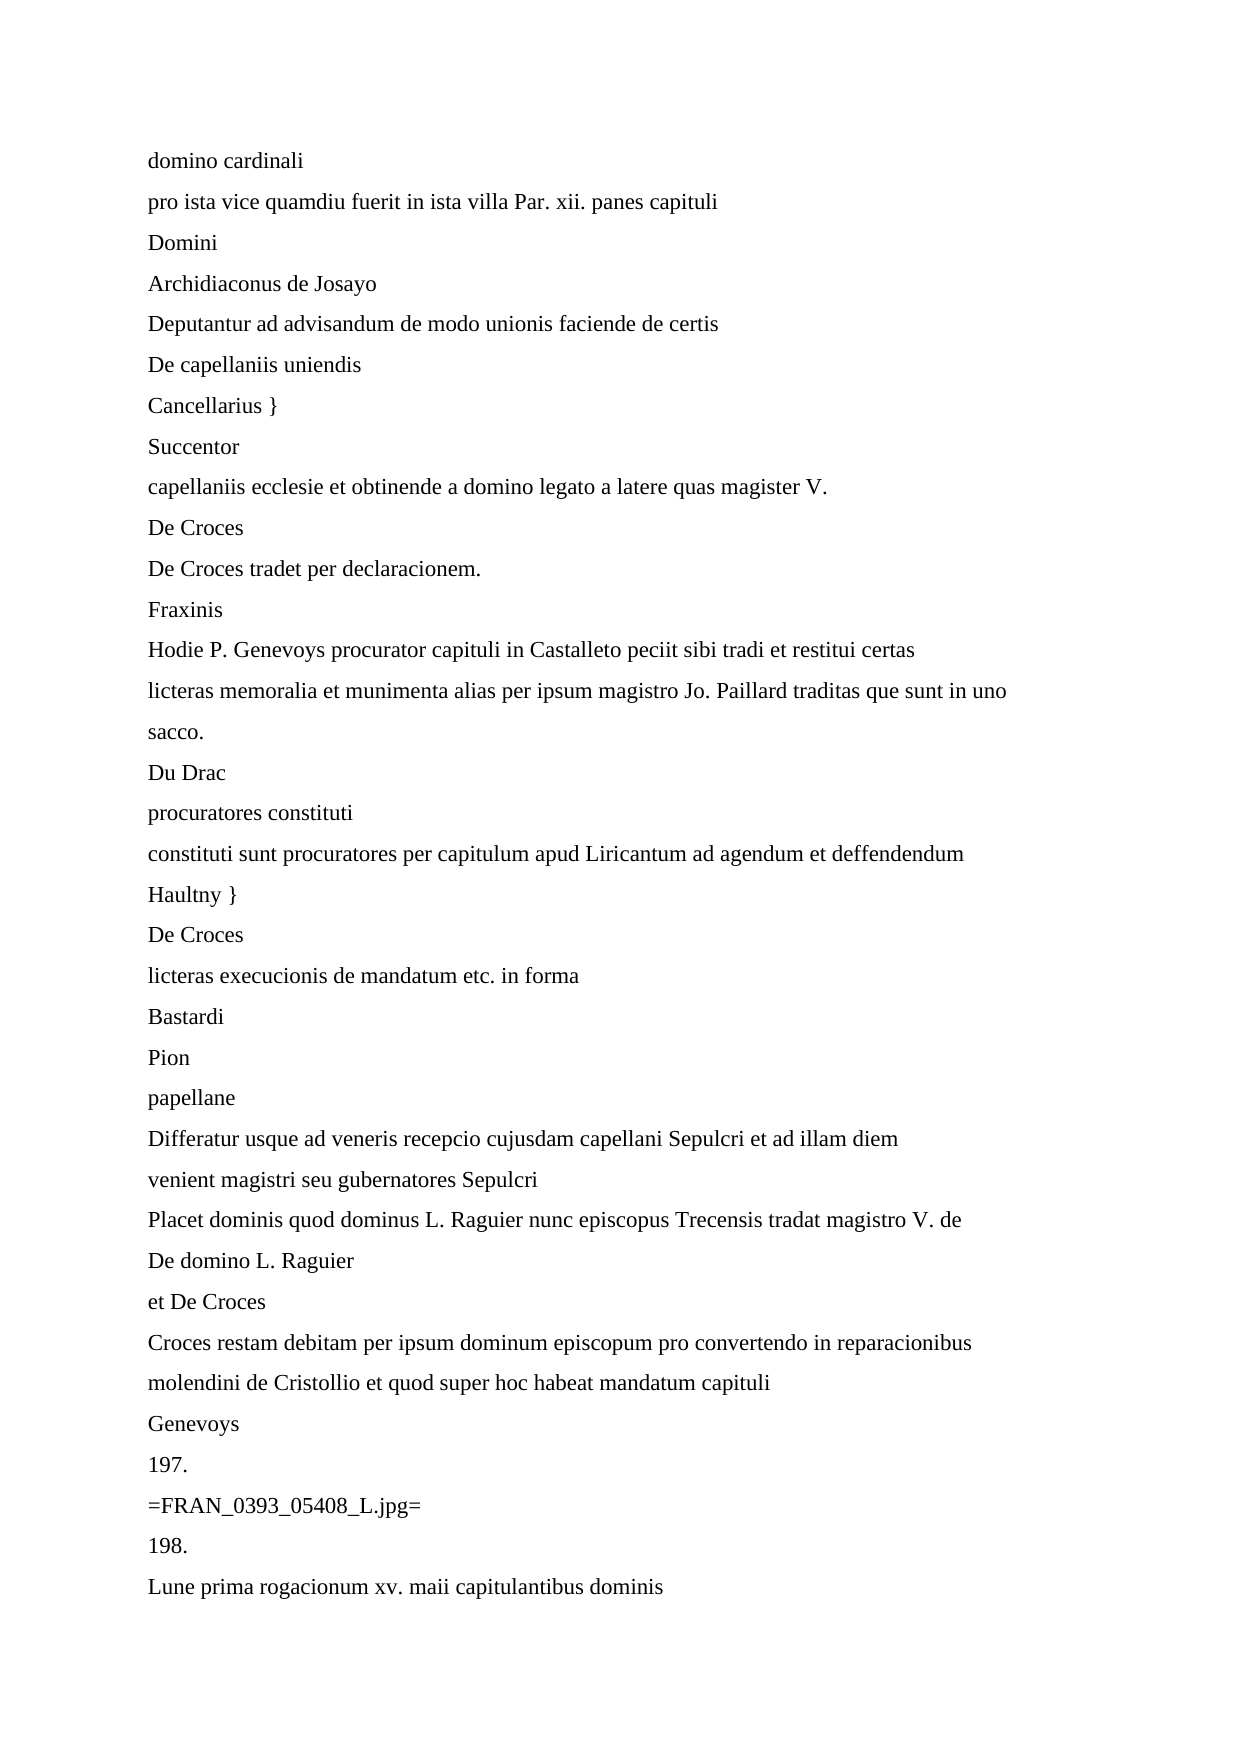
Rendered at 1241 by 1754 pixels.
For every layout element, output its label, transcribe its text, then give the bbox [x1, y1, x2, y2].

text Differatur usque ad veneris recepcio cujusdam capellani Sepulcri et ad illam diem [148, 1125, 1093, 1151]
text De domino L. Raguier [148, 1247, 1093, 1274]
text 198. [148, 1532, 1093, 1559]
text procuratores constituti [148, 799, 1093, 826]
text Archidiaconus de Josayo [148, 270, 1093, 296]
text molendini de Cristollio et quod super hoc habeat mandatum capituli [148, 1369, 1093, 1396]
text licteras memoralia et munimenta alias per ipsum magistro Jo. Paillard traditas que sunt in uno [148, 677, 1093, 703]
text Croces restam debitam per ipsum dominum episcopum pro convertendo in reparacionibus [148, 1329, 1093, 1355]
text pro ista vice quamdiu fuerit in ista villa Par. xii. panes capituli [148, 188, 1093, 215]
text Fraxinis [148, 596, 1093, 622]
text Succentor [148, 433, 1093, 459]
text Deputantur ad advisandum de modo unionis faciende de certis [148, 311, 1093, 337]
text Hodie P. Genevoys procurator capituli in Castalleto peciit sibi tradi et restitui certas [148, 636, 1093, 663]
text Placet dominis quod dominus L. Raguier nunc episcopus Trecensis tradat magistro V. de [148, 1207, 1093, 1233]
text De Croces [148, 514, 1093, 541]
text Du Drac [148, 758, 1093, 785]
text Genevoys [148, 1410, 1093, 1437]
text Lune prima rogacionum xv. maii capitulantibus dominis [148, 1573, 1093, 1599]
text Bastardi [148, 1003, 1093, 1029]
text papellane [148, 1084, 1093, 1111]
text constituti sunt procuratores per capitulum apud Liricantum ad agendum et deffendendum [148, 840, 1093, 866]
text De Croces [148, 921, 1093, 948]
text =FRAN_0393_05408_L.jpg= [148, 1492, 1093, 1518]
text capellaniis ecclesie et obtinende a domino legato a latere quas magister V. [148, 473, 1093, 500]
text De capellaniis uniendis [148, 351, 1093, 378]
text Cancellarius } [148, 392, 1093, 418]
text Pion [148, 1044, 1093, 1070]
text licteras execucionis de mandatum etc. in forma [148, 962, 1093, 988]
text sacco. [148, 718, 1093, 744]
text venient magistri seu gubernatores Sepulcri [148, 1166, 1093, 1192]
text et De Croces [148, 1288, 1093, 1314]
text Domini [148, 229, 1093, 255]
text 197. [148, 1451, 1093, 1477]
text domino cardinali [148, 148, 1093, 174]
text Haultny } [148, 881, 1093, 907]
text De Croces tradet per declaracionem. [148, 555, 1093, 581]
